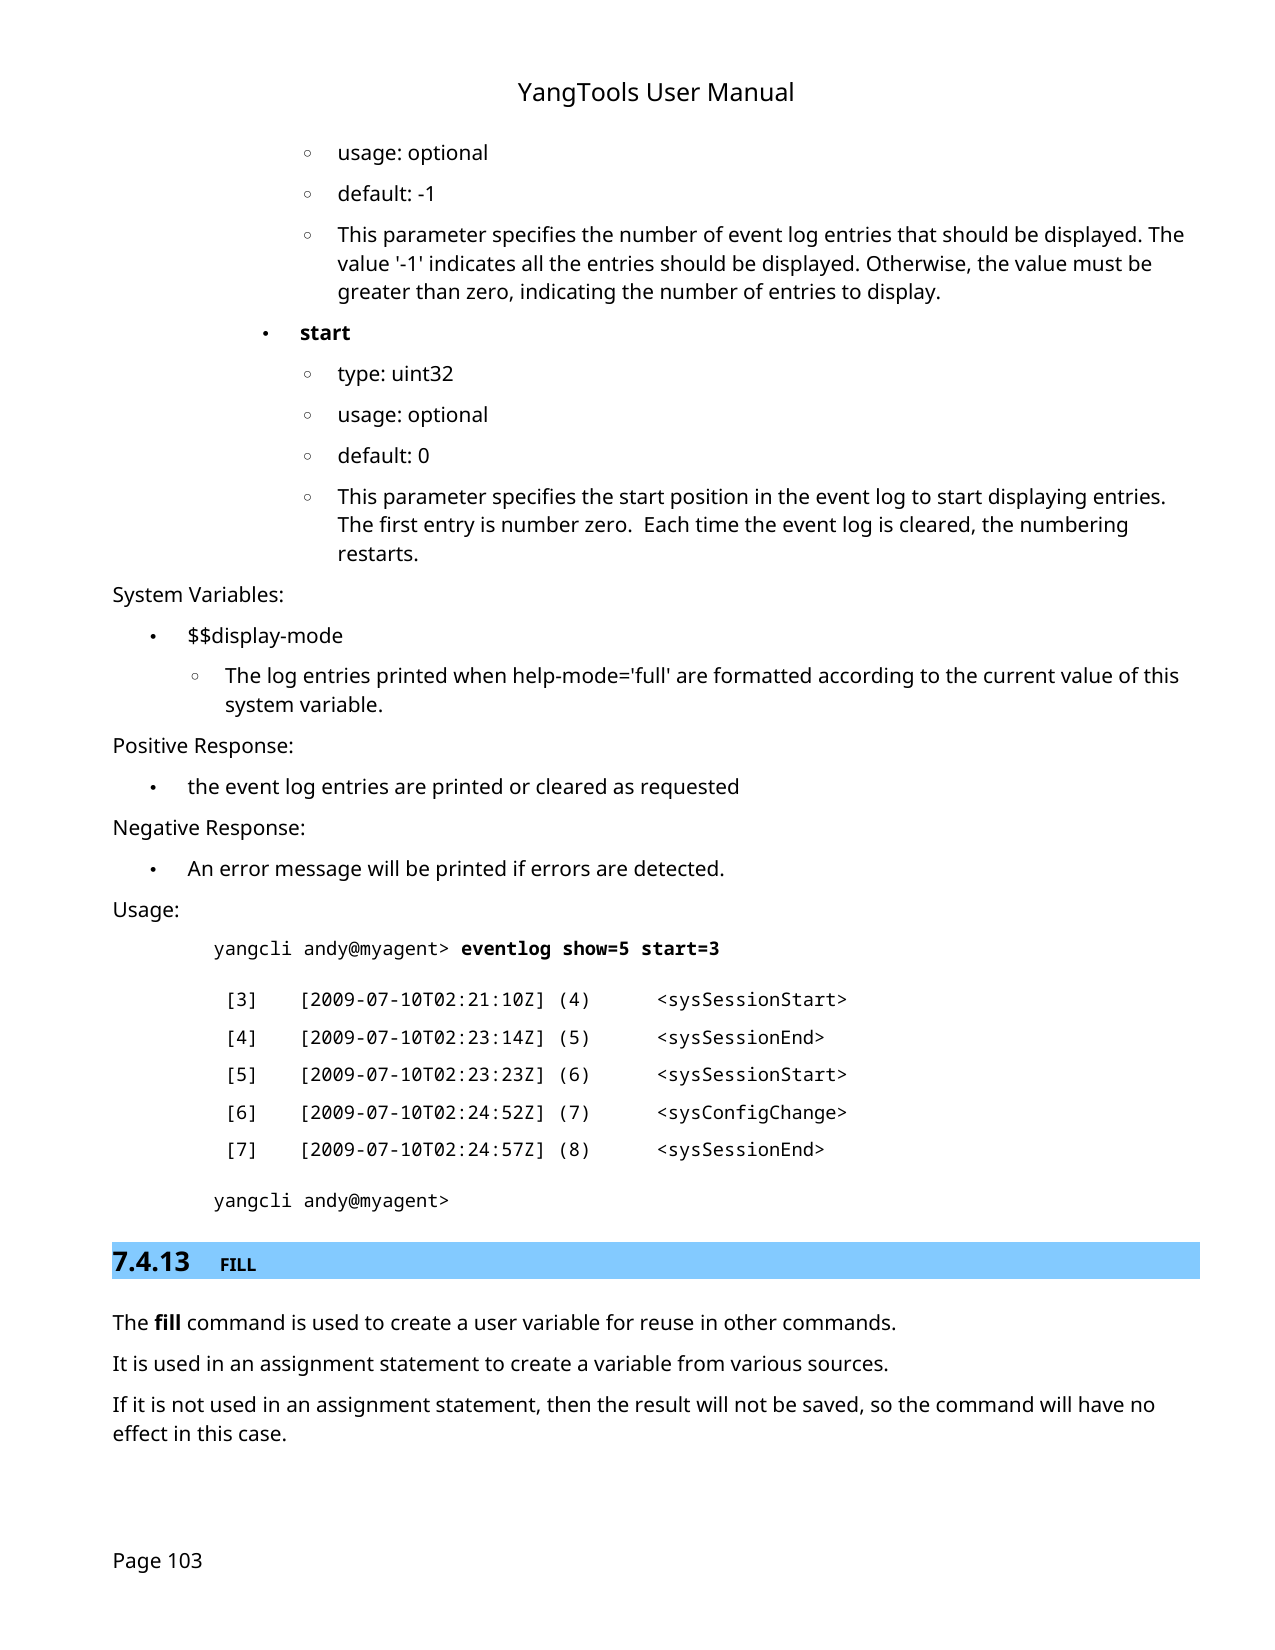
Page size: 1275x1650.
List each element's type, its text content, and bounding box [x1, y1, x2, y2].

text Negative Response: [112, 813, 1200, 841]
list start [262, 318, 1200, 347]
text If it is not used in an assignment statement, then the result will not be saved, so the command will have no effect in this case. [112, 1390, 1200, 1447]
list type: uint32 [300, 359, 1200, 388]
text It is used in an assignment statement to create a variable from various sources. [112, 1349, 1200, 1378]
text [7] [2009-07-10T02:24:57Z] (8) <sysSessionEnd> yangcli andy@myagent> [139, 1137, 1200, 1213]
text [4] [2009-07-10T02:23:14Z] (5) <sysSessionEnd> [139, 1024, 1200, 1050]
list The log entries printed when help-mode='full' are formatted according to the current value of this system variable. [187, 662, 1200, 718]
subtitle fill [112, 1242, 1200, 1279]
text Usage: [112, 895, 1200, 923]
text yangcli andy@myagent> eventlog show=5 start=3 [3] [2009-07-10T02:21:10Z] (4) <sysSessionStart> [139, 936, 1200, 1012]
text [5] [2009-07-10T02:23:23Z] (6) <sysSessionStart> [139, 1062, 1200, 1087]
text [6] [2009-07-10T02:24:52Z] (7) <sysConfigChange> [139, 1099, 1200, 1125]
list An error message will be printed if errors are detected. [150, 854, 1200, 882]
list usage: optional [300, 138, 1200, 167]
list usage: optional [300, 400, 1200, 428]
list $$display-mode [150, 621, 1200, 649]
list default: -1 [300, 179, 1200, 208]
list This parameter specifies the number of event log entries that should be displayed. The value '-1' indicates all the entries should be displayed. Otherwise, the value must be greater than zero, indicating the number of entries to display. [300, 220, 1200, 306]
text Positive Response: [112, 731, 1200, 759]
list This parameter specifies the start position in the event log to start displaying entries. The first entry is number zero. Each time the event log is cleared, the numbering restarts. [300, 482, 1200, 567]
list the event log entries are printed or cleared as requested [150, 772, 1200, 800]
list default: 0 [300, 441, 1200, 469]
text System Variables: [112, 580, 1200, 608]
text The fill command is used to create a user variable for reuse in other commands. [112, 1308, 1200, 1337]
